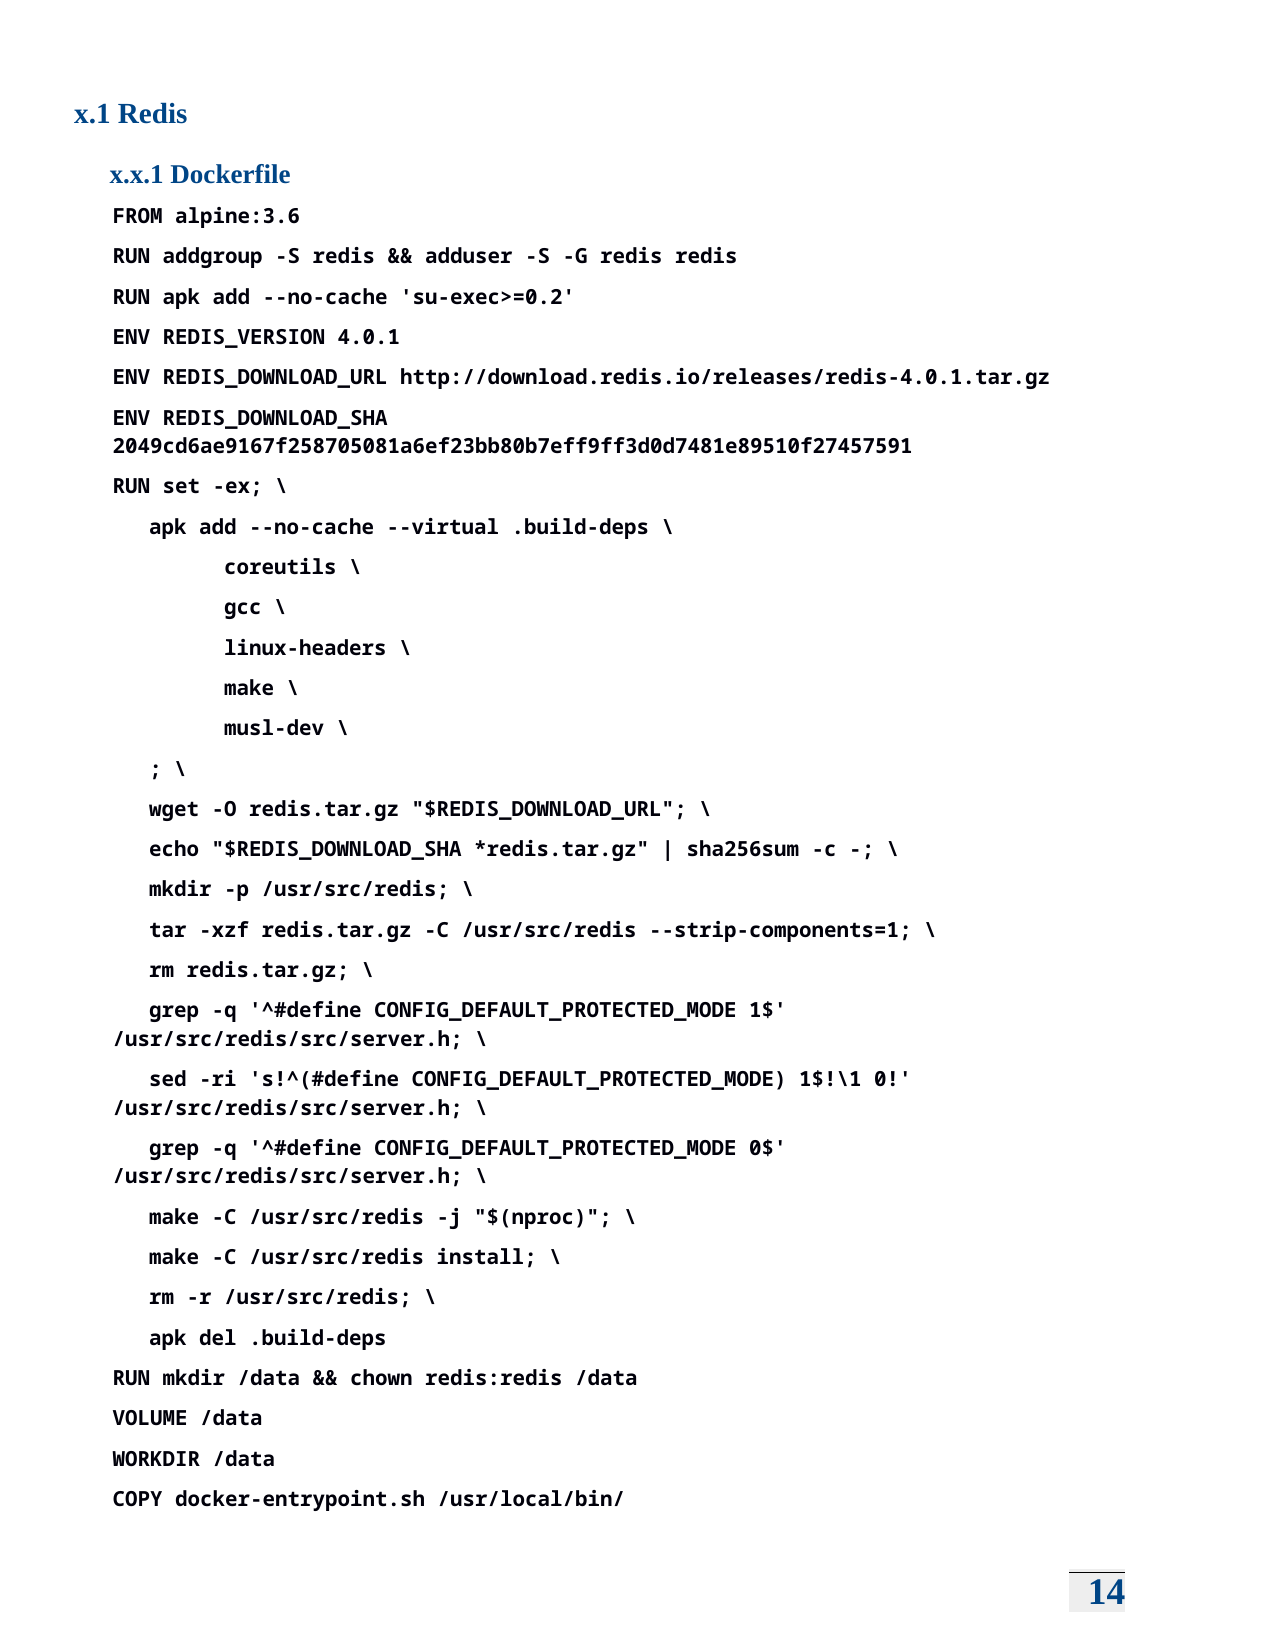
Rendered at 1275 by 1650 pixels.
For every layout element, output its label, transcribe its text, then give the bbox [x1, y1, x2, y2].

text RUN addgroup -S redis && adduser -S -G redis redis [112, 241, 1125, 270]
subtitle x.x.1 Dockerfile [109, 158, 1125, 189]
text gcc \ [112, 592, 1125, 621]
text COPY docker-entrypoint.sh /usr/local/bin/ [112, 1484, 1125, 1512]
text ENV REDIS_DOWNLOAD_URL http://download.redis.io/releases/redis-4.0.1.tar.gz [112, 362, 1125, 391]
text RUN set -ex; \ [112, 471, 1125, 500]
text rm -r /usr/src/redis; \ [112, 1282, 1125, 1311]
subtitle x.1 Redis [74, 96, 1125, 129]
text FROM alpine:3.6 [112, 201, 1125, 229]
text VOLUME /data [112, 1403, 1125, 1432]
text ; \ [112, 754, 1125, 782]
text apk del .build-deps [112, 1323, 1125, 1351]
text sed -ri 's!^(#define CONFIG_DEFAULT_PROTECTED_MODE) 1$!\1 0!' /usr/src/redis/src/server.h; \ [112, 1064, 1125, 1121]
text make -C /usr/src/redis -j "$(nproc)"; \ [112, 1202, 1125, 1230]
text grep -q '^#define CONFIG_DEFAULT_PROTECTED_MODE 0$' /usr/src/redis/src/server.h; \ [112, 1133, 1125, 1190]
text rm redis.tar.gz; \ [112, 955, 1125, 984]
text RUN apk add --no-cache 'su-exec>=0.2' [112, 282, 1125, 310]
text make -C /usr/src/redis install; \ [112, 1242, 1125, 1271]
text musl-dev \ [112, 713, 1125, 742]
text RUN mkdir /data && chown redis:redis /data [112, 1363, 1125, 1391]
text echo "$REDIS_DOWNLOAD_SHA *redis.tar.gz" | sha256sum -c -; \ [112, 834, 1125, 863]
text wget -O redis.tar.gz "$REDIS_DOWNLOAD_URL"; \ [112, 794, 1125, 822]
text apk add --no-cache --virtual .build-deps \ [112, 512, 1125, 540]
text linux-headers \ [112, 633, 1125, 661]
text make \ [112, 673, 1125, 701]
text coreutils \ [112, 552, 1125, 581]
text ENV REDIS_DOWNLOAD_SHA 2049cd6ae9167f258705081a6ef23bb80b7eff9ff3d0d7481e89510f27457591 [112, 403, 1125, 459]
text ENV REDIS_VERSION 4.0.1 [112, 322, 1125, 351]
text grep -q '^#define CONFIG_DEFAULT_PROTECTED_MODE 1$' /usr/src/redis/src/server.h; \ [112, 996, 1125, 1052]
text tar -xzf redis.tar.gz -C /usr/src/redis --strip-components=1; \ [112, 915, 1125, 943]
text WORKDIR /data [112, 1444, 1125, 1472]
text mkdir -p /usr/src/redis; \ [112, 874, 1125, 903]
